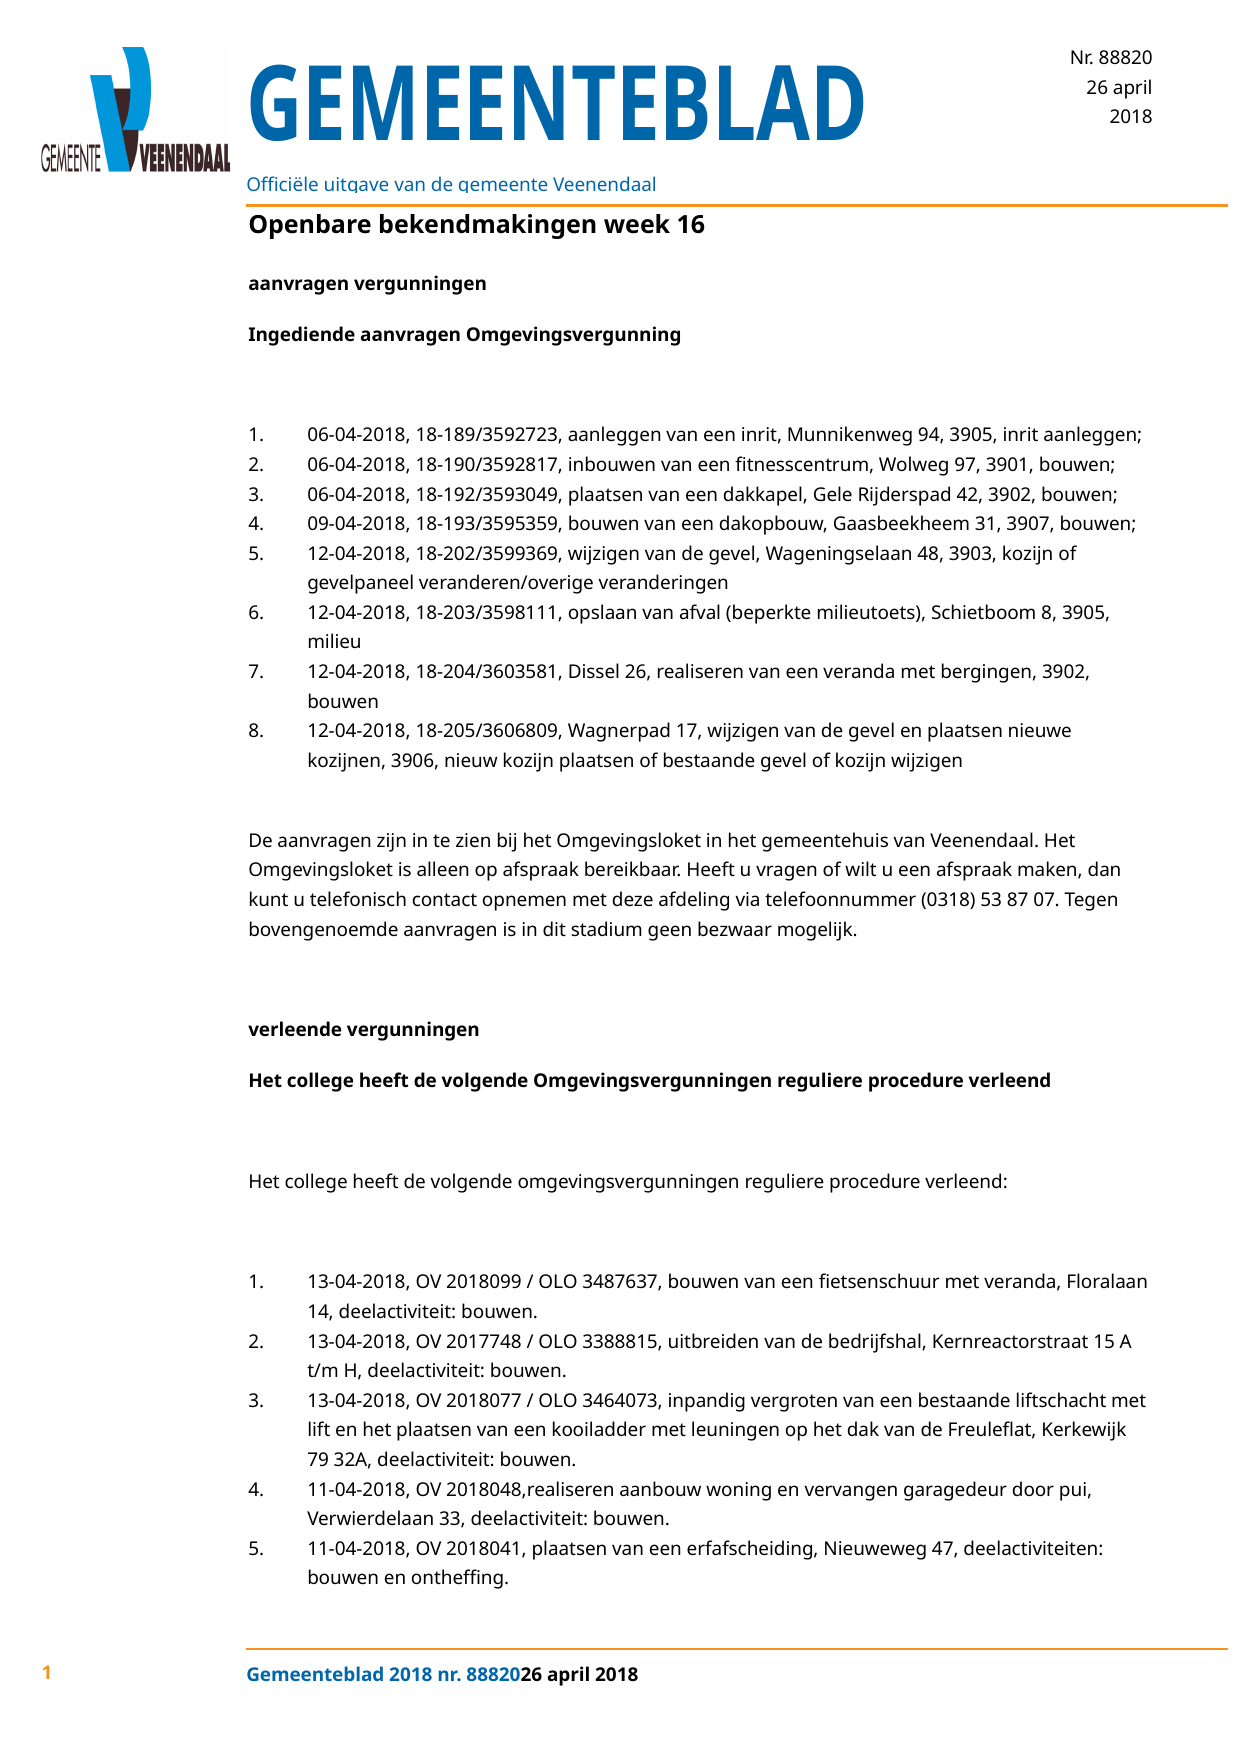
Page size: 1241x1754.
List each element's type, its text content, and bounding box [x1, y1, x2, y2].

list 12-04-2018, 18-204/3603581, Dissel 26, realiseren van een veranda met bergingen, 3902, bouwen [248, 658, 1152, 713]
text verleende vergunningen [248, 1017, 1152, 1042]
list 06-04-2018, 18-189/3592723, aanleggen van een inrit, Munnikenweg 94, 3905, inrit aanleggen; [248, 422, 1152, 447]
picture [41, 47, 130, 172]
list 11-04-2018, OV 2018048,realiseren aanbouw woning en vervangen garagedeur door pui, Verwierdelaan 33, deelactiviteit: bouwen. [248, 1476, 1152, 1531]
list 11-04-2018, OV 2018041, plaatsen van een erfafscheiding, Nieuweweg 47, deelactiviteiten: bouwen en ontheffing. [248, 1535, 1152, 1590]
list 06-04-2018, 18-190/3592817, inbouwen van een fitnesscentrum, Wolweg 97, 3901, bouwen; [248, 451, 1152, 477]
text Het college heeft de volgende Omgevingsvergunningen reguliere procedure verleend [248, 1067, 1152, 1093]
text Openbare bekendmakingen week 16 [248, 207, 1152, 241]
list 13-04-2018, OV 2018077 / OLO 3464073, inpandig vergroten van een bestaande liftschacht met lift en het plaatsen van een kooiladder met leuningen op het dak van de Freuleflat, Kerkewijk 79 32A, deelactiviteit: bouwen. [248, 1387, 1152, 1472]
list 09-04-2018, 18-193/3595359, bouwen van een dakopbouw, Gaasbeekheem 31, 3907, bouwen; [248, 510, 1152, 536]
picture [123, 47, 231, 172]
text Het college heeft de volgende omgevingsvergunningen reguliere procedure verleend: [248, 1168, 1152, 1193]
list 13-04-2018, OV 2017748 / OLO 3388815, uitbreiden van de bedrijfshal, Kernreactorstraat 15 A t/m H, deelactiviteit: bouwen. [248, 1328, 1152, 1383]
list 12-04-2018, 18-203/3598111, opslaan van afval (beperkte milieutoets), Schietboom 8, 3905, milieu [248, 599, 1152, 654]
list 12-04-2018, 18-205/3606809, Wagnerpad 17, wijzigen van de gevel en plaatsen nieuwe kozijnen, 3906, nieuw kozijn plaatsen of bestaande gevel of kozijn wijzigen [248, 717, 1152, 773]
text De aanvragen zijn in te zien bij het Omgevingsloket in het gemeentehuis van Veenendaal. Het Omgevingsloket is alleen op afspraak bereikbaar. Heeft u vragen of wilt u een afspraak maken, dan kunt u telefonisch contact opnemen met deze afdeling via telefoonnummer (0318) 53 87 07. Tegen bovengenoemde aanvragen is in dit stadium geen bezwaar mogelijk. [248, 827, 1152, 941]
list 13-04-2018, OV 2018099 / OLO 3487637, bouwen van een fietsenschuur met veranda, Floralaan 14, deelactiviteit: bouwen. [248, 1269, 1152, 1324]
text Ingediende aanvragen Omgevingsvergunning [248, 321, 1152, 346]
list 12-04-2018, 18-202/3599369, wijzigen van de gevel, Wageningselaan 48, 3903, kozijn of gevelpaneel veranderen/overige veranderingen [248, 540, 1152, 595]
list 06-04-2018, 18-192/3593049, plaatsen van een dakkapel, Gele Rijderspad 42, 3902, bouwen; [248, 481, 1152, 506]
text aanvragen vergunningen [248, 270, 1152, 296]
